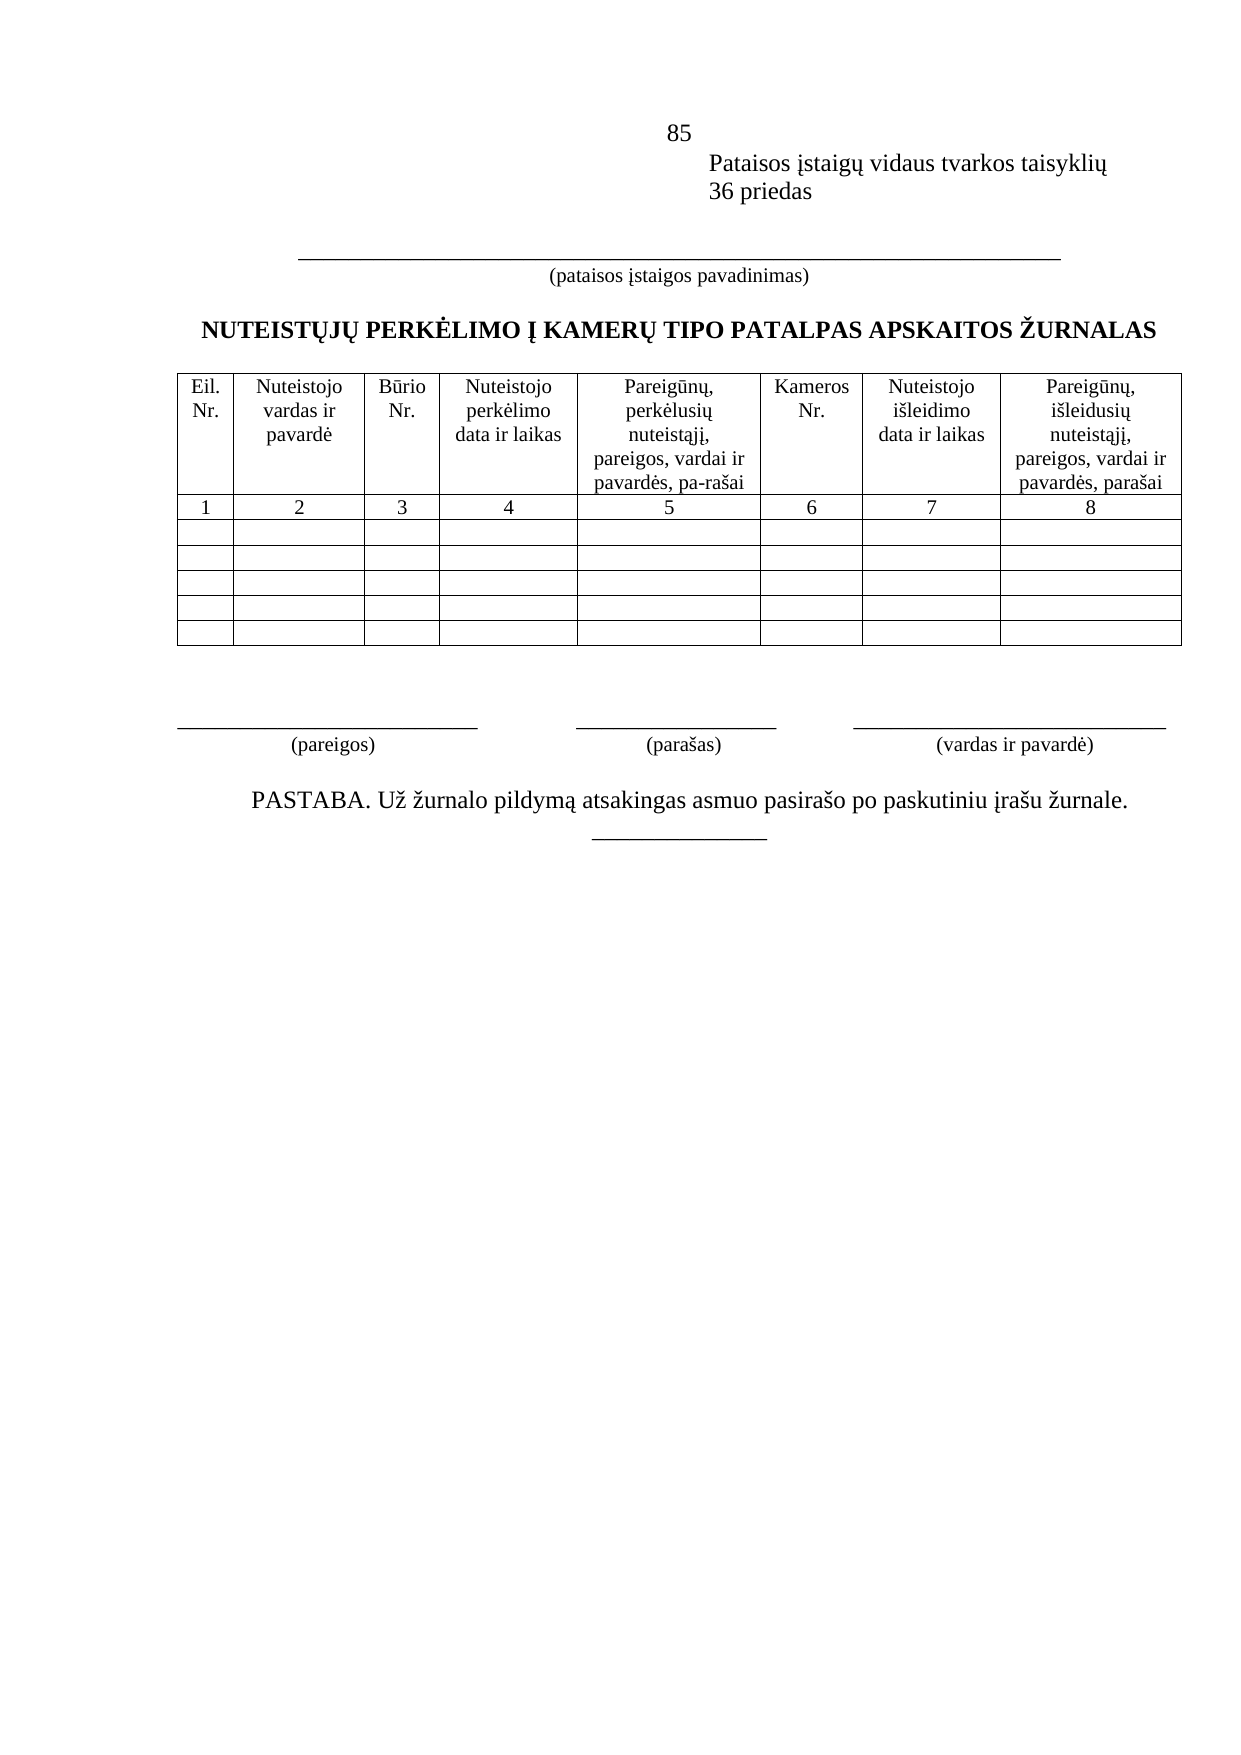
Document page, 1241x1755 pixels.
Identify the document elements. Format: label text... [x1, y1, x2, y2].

table_cell [234, 571, 364, 595]
table_cell [863, 546, 1000, 569]
table_header Eil. Nr. [178, 374, 233, 494]
table_cell [578, 596, 760, 620]
table_cell [863, 596, 1000, 620]
table_cell [440, 520, 577, 544]
table_cell [578, 546, 760, 569]
table_header Nuteistojo vardas ir pavardė [234, 374, 364, 494]
table_header Būrio Nr. [365, 374, 439, 494]
table_cell [365, 596, 439, 620]
table_cell [578, 621, 760, 645]
text ______________ [177, 814, 1181, 842]
text 36 priedas [177, 176, 1181, 205]
table_cell 8 [1001, 495, 1181, 519]
table_header Kameros Nr. [761, 374, 862, 494]
table_cell [578, 520, 760, 544]
table_cell [440, 546, 577, 569]
table_cell [234, 546, 364, 569]
text ________________________ ________________ _________________________ [177, 703, 1181, 732]
table_cell [178, 520, 233, 544]
table_header Nuteistojo išleidimo data ir laikas [863, 374, 1000, 494]
table_cell 7 [863, 495, 1000, 519]
text _____________________________________________________________ [177, 234, 1181, 263]
table_header Pareigūnų, išleidusių nuteistąjį, pareigos, vardai ir pavardės, parašai [1001, 374, 1181, 494]
table_cell 1 [178, 495, 233, 519]
table_cell [440, 621, 577, 645]
table_cell [863, 520, 1000, 544]
table_cell [365, 571, 439, 595]
table_cell [1001, 621, 1181, 645]
table_cell [761, 520, 862, 544]
table_cell [1001, 596, 1181, 620]
text (pareigos) (parašas) (vardas ir pavardė) [177, 732, 1181, 756]
table_header Nuteistojo perkėlimo data ir laikas [440, 374, 577, 494]
table_cell 6 [761, 495, 862, 519]
table_cell [234, 520, 364, 544]
table_cell [863, 571, 1000, 595]
table_cell 3 [365, 495, 439, 519]
table_cell [440, 571, 577, 595]
table_header Pareigūnų, perkėlusių nuteistąjį, pareigos, vardai ir pavardės, pa-rašai [578, 374, 760, 494]
table_cell [365, 546, 439, 569]
table_cell [234, 621, 364, 645]
table_cell [1001, 546, 1181, 569]
table_cell 2 [234, 495, 364, 519]
table_cell [761, 546, 862, 569]
table_cell [863, 621, 1000, 645]
table_cell [365, 621, 439, 645]
table_cell [440, 596, 577, 620]
table_cell [234, 596, 364, 620]
table_cell [761, 621, 862, 645]
table_cell [178, 621, 233, 645]
table_cell [365, 520, 439, 544]
table_cell [578, 571, 760, 595]
text (pataisos įstaigos pavadinimas) [177, 263, 1181, 287]
text Pataisos įstaigų vidaus tvarkos taisyklių [709, 148, 1181, 176]
table_cell [178, 571, 233, 595]
table_cell 4 [440, 495, 577, 519]
table_cell [178, 546, 233, 569]
table_cell 5 [578, 495, 760, 519]
table_cell [761, 571, 862, 595]
text PASTABA. Už žurnalo pildymą atsakingas asmuo pasirašo po paskutiniu įrašu žurnale. [177, 785, 1181, 814]
table_cell [761, 596, 862, 620]
table_cell [1001, 571, 1181, 595]
table_cell [1001, 520, 1181, 544]
table_cell [178, 596, 233, 620]
text NUTEISTŲJŲ PERKĖLIMO Į KAMERŲ TIPO PATALPAS APSKAITOS ŽURNALAS [177, 315, 1181, 344]
